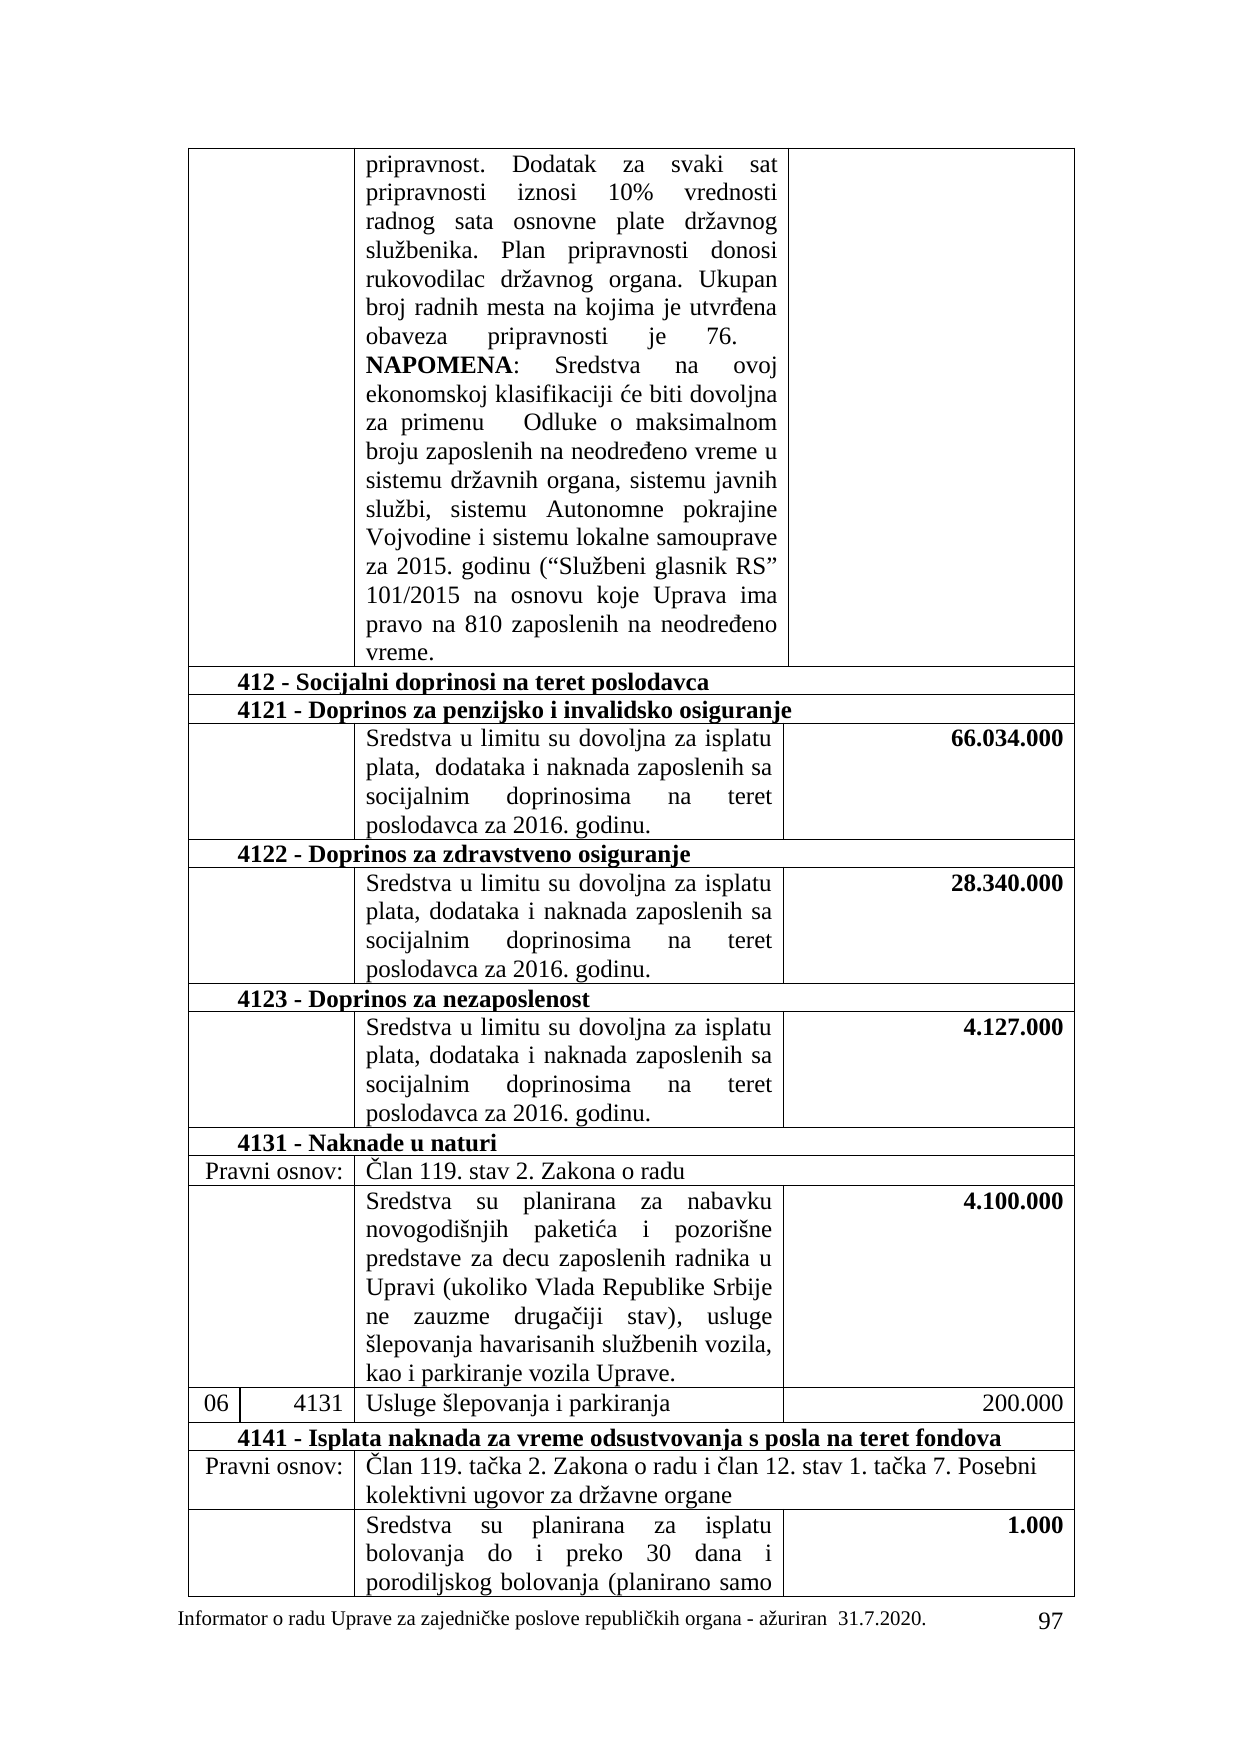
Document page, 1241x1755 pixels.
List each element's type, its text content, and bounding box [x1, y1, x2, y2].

table_cell 412 - Socijalni doprinosi na teret poslodavca [189, 667, 1074, 694]
table_cell 4.127.000 [784, 1012, 1074, 1127]
table_cell 4131 - Naknade u naturi [189, 1128, 1074, 1155]
table_cell Sredstva u limitu su dovolјna za isplatu plata, dodataka i naknada zaposlenih sa socijalnim doprinosima na teret poslodavca za 2016. godinu. [355, 1012, 783, 1127]
table_cell Usluge šlepovanja i parkiranja [355, 1388, 783, 1422]
table_cell 1.000 [784, 1510, 1074, 1596]
table_cell 4131 [241, 1388, 354, 1422]
table_cell 4123 - Doprinos za nezaposlenost [189, 984, 1074, 1011]
table_cell 200.000 [784, 1388, 1074, 1422]
table_cell [189, 1510, 354, 1596]
table_cell [189, 1012, 354, 1127]
table_cell Sredstva su planirana za isplatu bolovanja do i preko 30 dana i porodilјskog bolovanja (planirano samo [355, 1510, 783, 1596]
table_cell Sredstva u limitu su dovolјna za isplatu plata, dodataka i naknada zaposlenih sa socijalnim doprinosima na teret poslodavca za 2016. godinu. [355, 868, 783, 983]
table_cell Član 119. stav 2. Zakona o radu [355, 1156, 1074, 1185]
table_cell Pravni osnov: [189, 1156, 354, 1185]
table_cell pripravnost. Dodatak za svaki sat pripravnosti iznosi 10% vrednosti radnog sata osnovne plate državnog službenika. Plan pripravnosti donosi rukovodilac državnog organa. Ukupan broj radnih mesta na kojima je utvrđena obaveza pripravnosti je 76. NAPOMENA: Sredstva na ovoj ekonomskoj klasifikaciji će biti dovolјna za primenu Odluke o maksimalnom broju zaposlenih na neodređeno vreme u sistemu državnih organa, sistemu javnih službi, sistemu Autonomne pokrajine Vojvodine i sistemu lokalne samouprave za 2015. godinu (“Službeni glasnik RS” 101/2015 na osnovu koje Uprava ima pravo na 810 zaposlenih na neodređeno vreme. [355, 149, 788, 666]
table_cell 4121 - Doprinos za penzijsko i invalidsko osiguranje [189, 695, 1074, 722]
table_cell [189, 724, 354, 838]
table_cell [789, 149, 1074, 666]
table_cell 4.100.000 [784, 1186, 1074, 1387]
table_cell 28.340.000 [784, 868, 1074, 983]
table_cell [189, 149, 354, 666]
table_cell Sredstva u limitu su dovolјna za isplatu plata, dodataka i naknada zaposlenih sa socijalnim doprinosima na teret poslodavca za 2016. godinu. [355, 724, 783, 838]
table_cell 66.034.000 [784, 724, 1074, 838]
table_cell 06 [189, 1388, 239, 1422]
table_cell Član 119. tačka 2. Zakona o radu i član 12. stav 1. tačka 7. Posebni kolektivni ugovor za državne organe [355, 1451, 1074, 1509]
table_cell Sredstva su planirana za nabavku novogodišnjih paketića i pozorišne predstave za decu zaposlenih radnika u Upravi (ukoliko Vlada Republike Srbije ne zauzme drugačiji stav), usluge šlepovanja havarisanih službenih vozila, kao i parkiranje vozila Uprave. [355, 1186, 783, 1387]
table_cell 4141 - Isplata naknada za vreme odsustvovanja s posla na teret fondova [189, 1423, 1074, 1450]
table_cell [189, 1186, 354, 1387]
table_cell [189, 868, 354, 983]
table_cell 4122 - Doprinos za zdravstveno osiguranje [189, 840, 1074, 867]
table_cell Pravni osnov: [189, 1451, 354, 1509]
